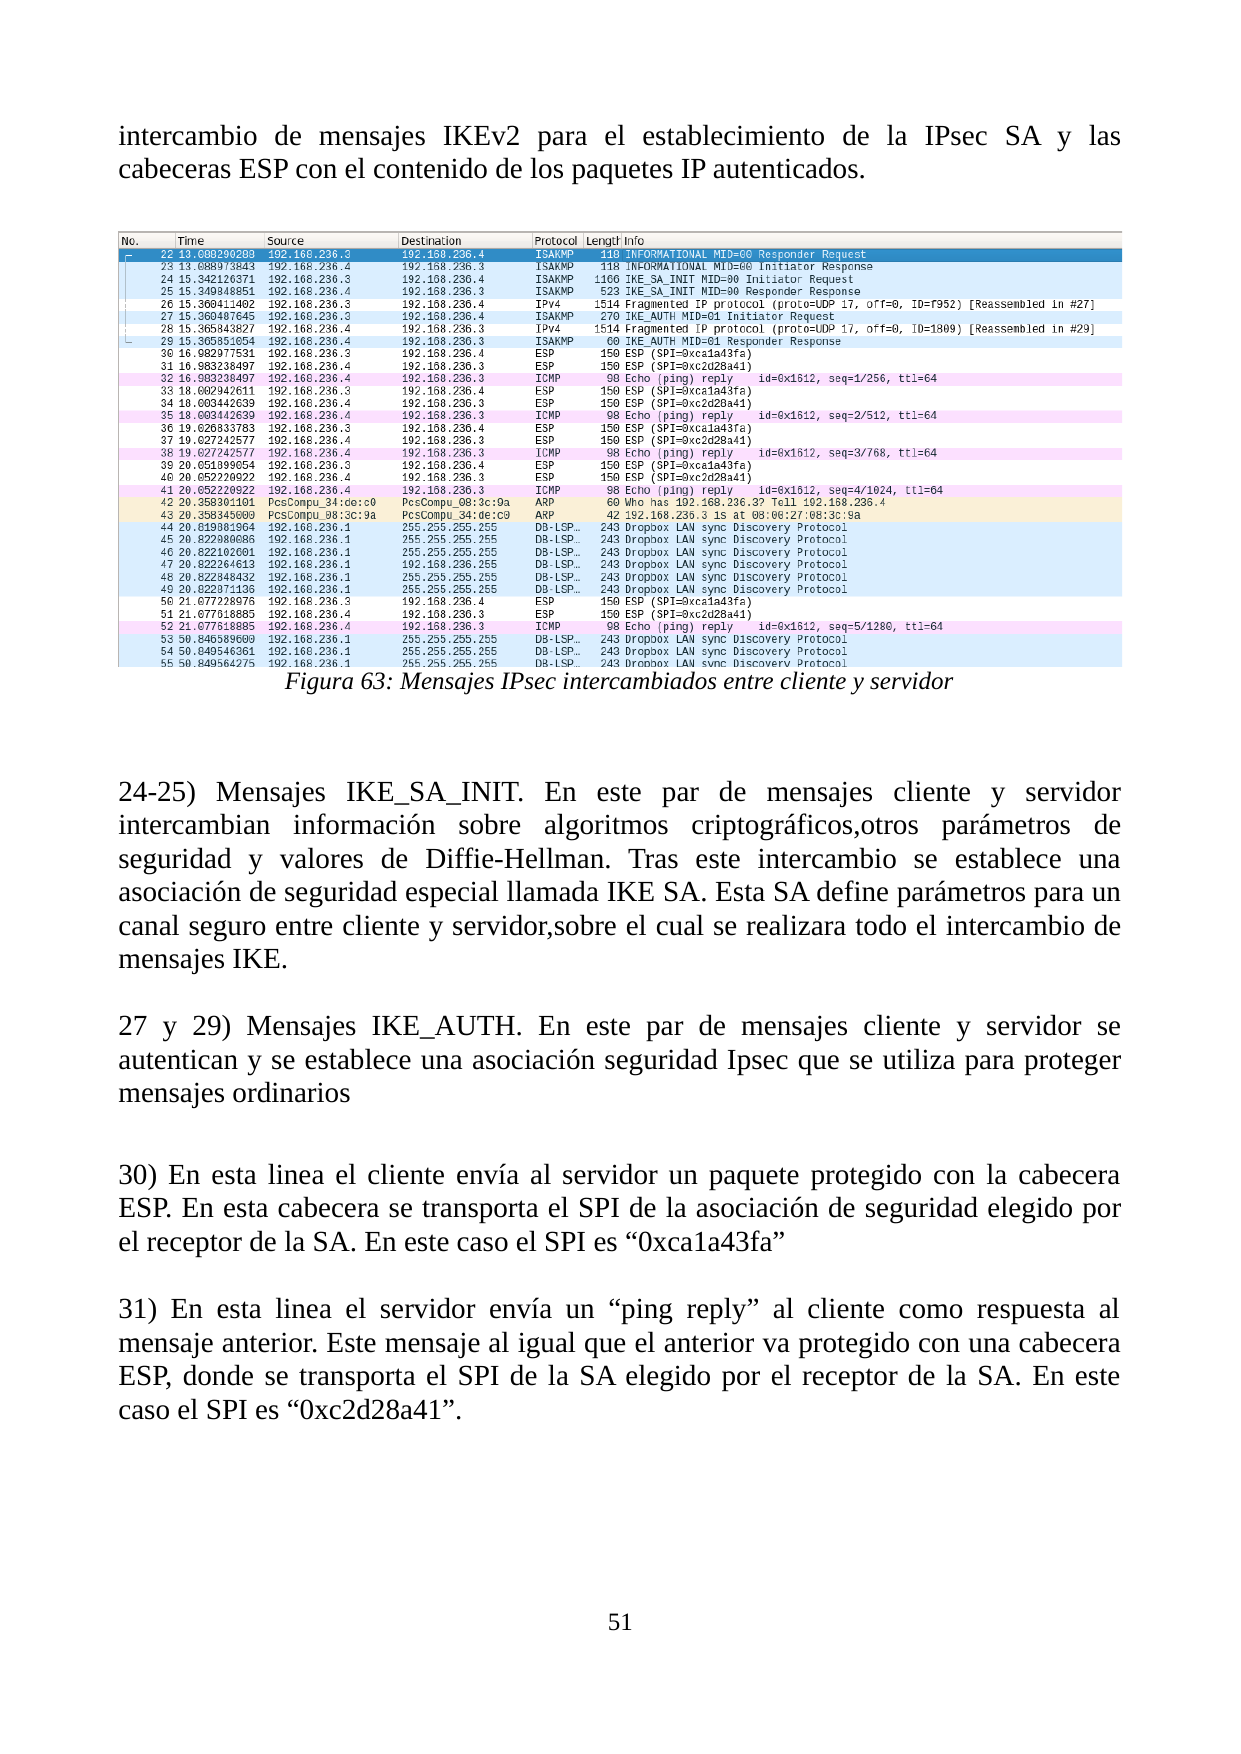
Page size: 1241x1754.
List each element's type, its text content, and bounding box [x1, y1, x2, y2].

text 30) En esta linea el cliente envía al servidor un paquete protegido con la cabecera ESP. En esta cabecera se transporta el SPI de la asociación de seguridad elegido por el receptor de la SA. En este caso el SPI es “0xca1a43fa” [118, 1157, 1122, 1258]
text 31) En esta linea el servidor envía un “ping reply” al cliente como respuesta al mensaje anterior. Este mensaje al igual que el anterior va protegido con una cabecera ESP, donde se transporta el SPI de la SA elegido por el receptor de la SA. En este caso el SPI es “0xc2d28a41”. [118, 1291, 1122, 1425]
picture [118, 231, 1123, 667]
text 27 y 29) Mensajes IKE_AUTH. En este par de mensajes cliente y servidor se autentican y se establece una asociación seguridad Ipsec que se utiliza para proteger mensajes ordinarios [118, 1008, 1122, 1109]
text Figura 63: Mensajes IPsec intercambiados entre cliente y servidor [57, 667, 1183, 695]
text 24-25) Mensajes IKE_SA_INIT. En este par de mensajes cliente y servidor intercambian información sobre algoritmos criptográficos,otros parámetros de seguridad y valores de Diffie-Hellman. Tras este intercambio se establece una asociación de seguridad especial llamada IKE SA. Esta SA define parámetros para un canal seguro entre cliente y servidor,sobre el cual se realizara todo el intercambio de mensajes IKE. [118, 774, 1122, 975]
text intercambio de mensajes IKEv2 para el establecimiento de la IPsec SA y las cabeceras ESP con el contenido de los paquetes IP autenticados. [118, 118, 1122, 185]
